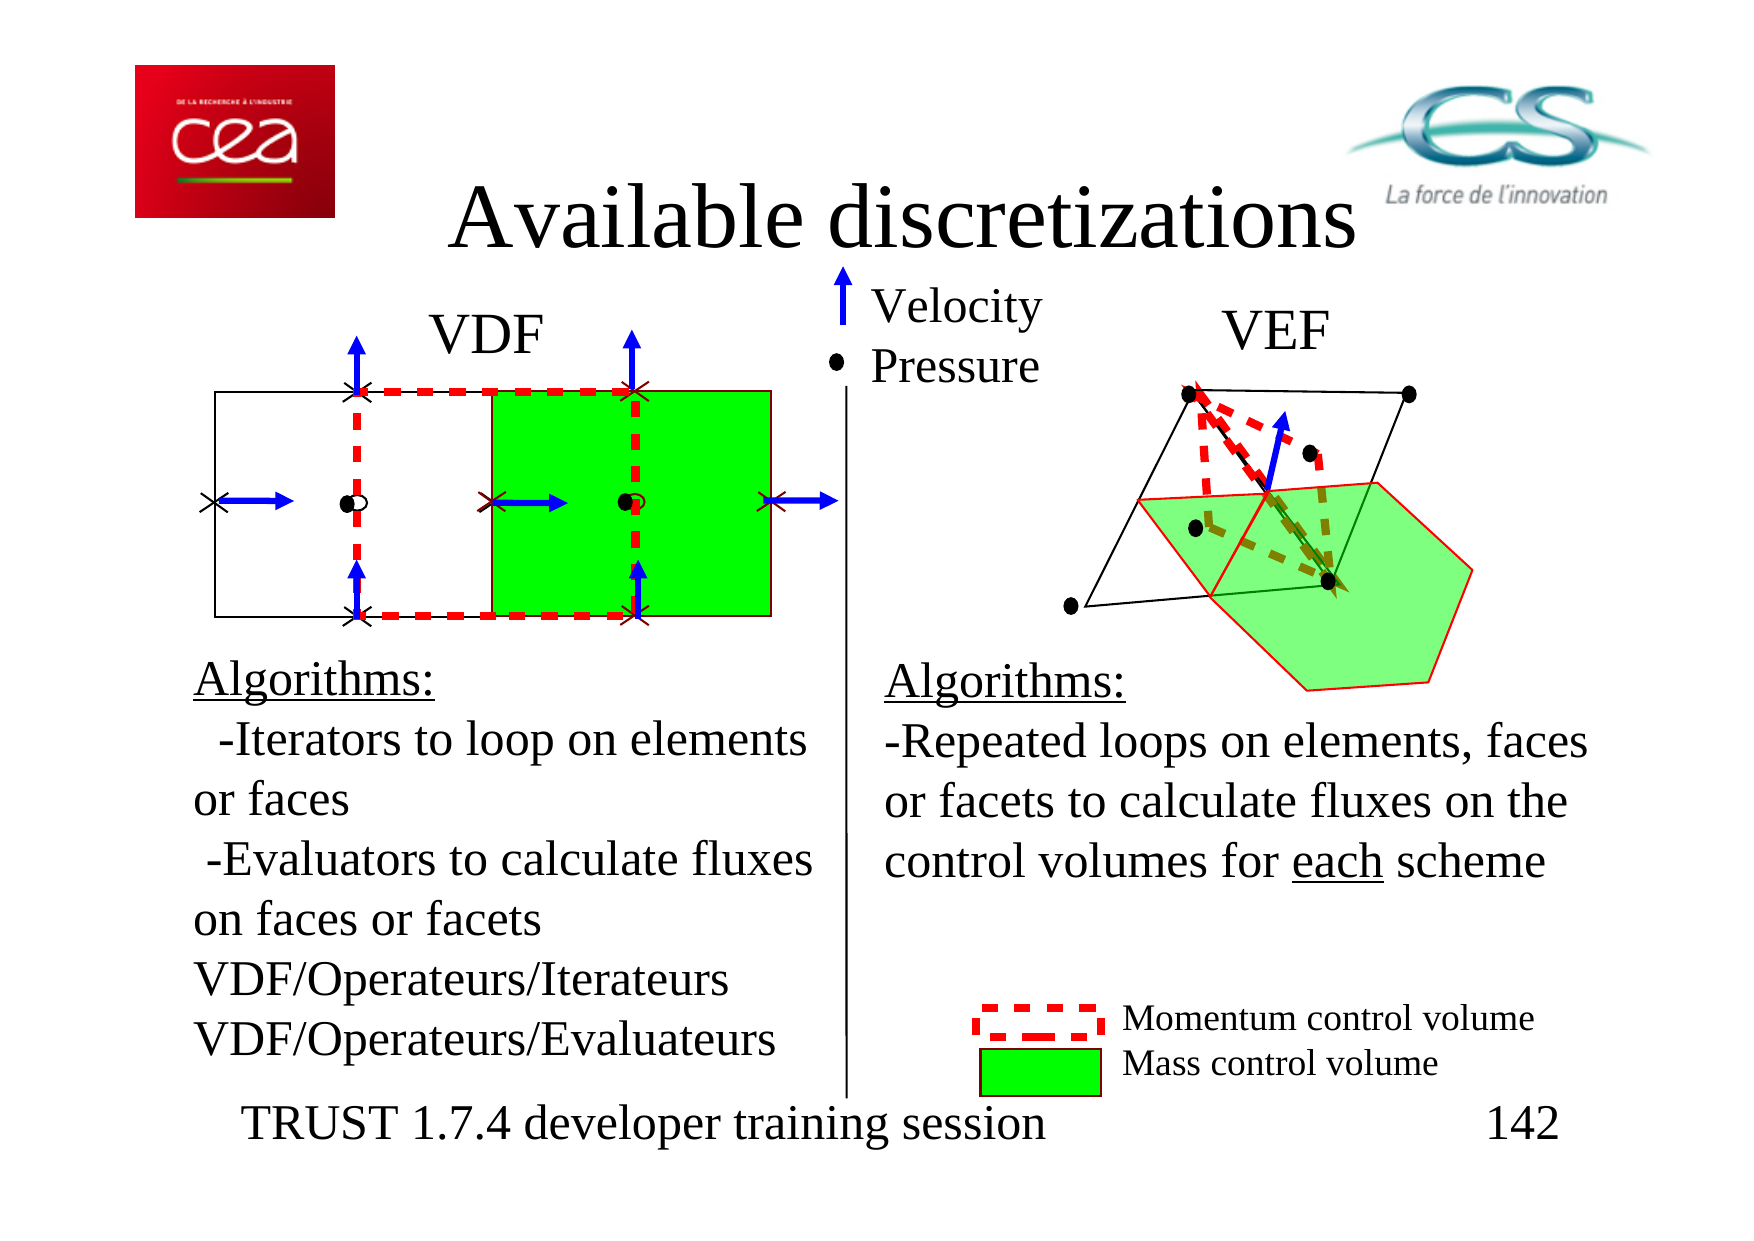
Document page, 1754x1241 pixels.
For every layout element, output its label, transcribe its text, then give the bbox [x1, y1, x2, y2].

text_box [1402, 386, 1416, 403]
picture [135, 65, 335, 218]
text_box [830, 354, 844, 370]
text_box [340, 496, 354, 512]
text_box [980, 1048, 1102, 1097]
text_box [1064, 598, 1078, 614]
picture [1340, 73, 1662, 218]
title Available discretizations [227, 116, 1579, 304]
text_box Algorithms: -Repeated loops on elements, faces or facets to calculate fluxes on the control volumes for each scheme [869, 640, 1644, 896]
text_box [492, 390, 771, 617]
text_box Algorithms: -Iterators to loop on elements or faces -Evaluators to calculate fluxes on faces or facets VDF/Operateurs/Iterateurs VDF/Operateurs/Evaluateurs [178, 637, 858, 1134]
text_box Momentum control volume Mass control volume [1107, 985, 1576, 1091]
text_box [1182, 386, 1196, 403]
text_box [1303, 445, 1317, 462]
text_box Velocity Pressure [855, 264, 1138, 400]
text_box VDF [413, 287, 560, 373]
text_box [1137, 482, 1473, 691]
text_box VEF [1206, 283, 1347, 369]
